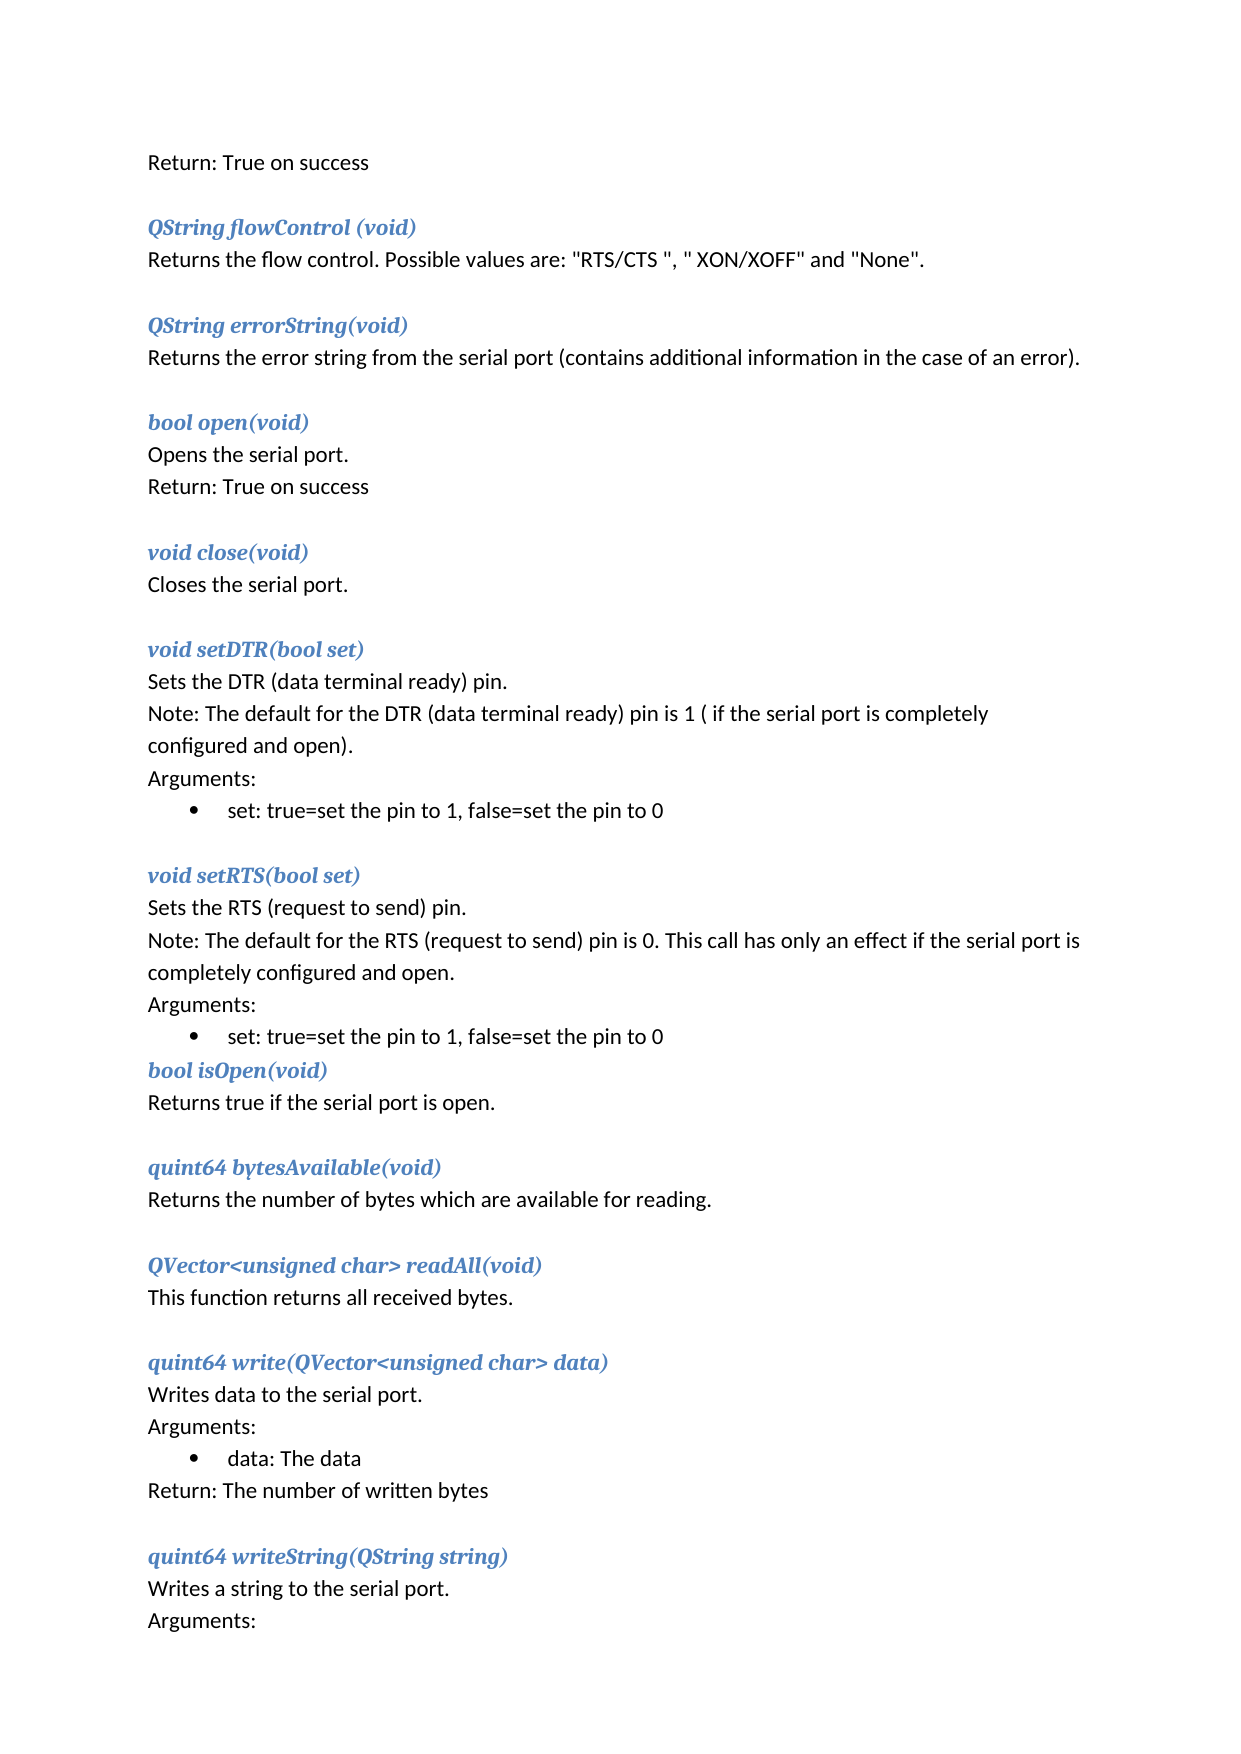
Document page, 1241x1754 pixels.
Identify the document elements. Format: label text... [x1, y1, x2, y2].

text Returns the number of bytes which are available for reading. [148, 1185, 1093, 1213]
subtitle void setRTS(bool set) [148, 863, 1093, 890]
text Opens the serial port. [148, 440, 1093, 468]
text Arguments: [148, 1606, 1093, 1634]
text Return: The number of written bytes [148, 1477, 1093, 1505]
text Writes a string to the serial port. [148, 1574, 1093, 1602]
subtitle quint64 writeString(QString string) [148, 1544, 1093, 1570]
text Closes the serial port. [148, 570, 1093, 598]
list data: The data [190, 1444, 1093, 1472]
text Arguments: [148, 1412, 1093, 1440]
list set: true=set the pin to 1, false=set the pin to 0 [190, 1022, 1093, 1050]
subtitle QString flowControl (void) [148, 215, 1093, 241]
text Sets the DTR (data terminal ready) pin. [148, 667, 1093, 695]
text Note: The default for the DTR (data terminal ready) pin is 1 ( if the serial port is completely configured and open). [148, 699, 1093, 760]
text Sets the RTS (request to send) pin. [148, 893, 1093, 922]
subtitle quint64 write(QVector<unsigned char> data) [148, 1350, 1093, 1376]
text Return: True on success [148, 148, 1093, 176]
subtitle QString errorString(void) [148, 312, 1093, 339]
subtitle void setDTR(bool set) [148, 637, 1093, 663]
subtitle quint64 bytesAvailable(void) [148, 1155, 1093, 1181]
text Note: The default for the RTS (request to send) pin is 0. This call has only an effect if the serial port is completely configured and open. [148, 926, 1093, 986]
subtitle QVector<unsigned char> readAll(void) [148, 1252, 1093, 1279]
text Returns the error string from the serial port (contains additional information in the case of an error). [148, 343, 1093, 371]
text Returns the flow control. Possible values are: "RTS/CTS ", " XON/XOFF" and "None". [148, 245, 1093, 273]
text Arguments: [148, 990, 1093, 1018]
subtitle void close(void) [148, 539, 1093, 566]
text Arguments: [148, 764, 1093, 792]
text Returns true if the serial port is open. [148, 1088, 1093, 1116]
list set: true=set the pin to 1, false=set the pin to 0 [190, 796, 1093, 824]
text Writes data to the serial port. [148, 1380, 1093, 1408]
subtitle bool open(void) [148, 410, 1093, 436]
subtitle bool isOpen(void) [148, 1057, 1093, 1084]
text Return: True on success [148, 472, 1093, 500]
text This function returns all received bytes. [148, 1283, 1093, 1311]
